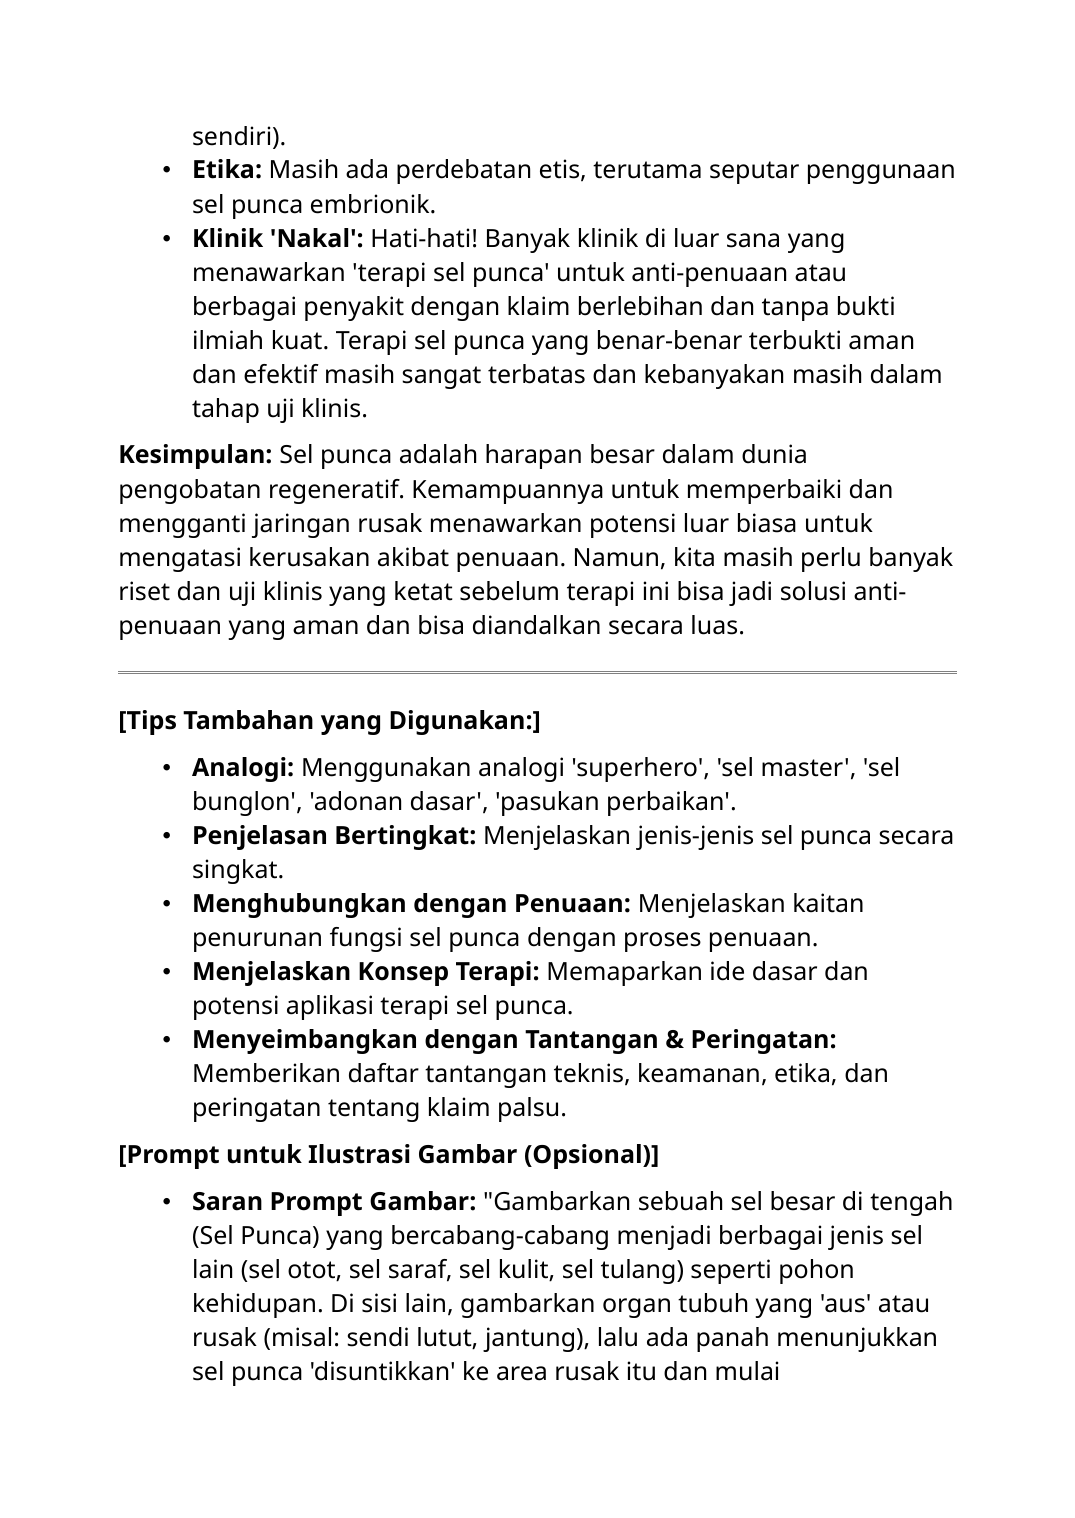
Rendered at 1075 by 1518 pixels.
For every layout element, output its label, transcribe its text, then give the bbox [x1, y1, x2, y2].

list Klinik 'Nakal': Hati-hati! Banyak klinik di luar sana yang menawarkan 'terapi sel punca' untuk anti-penuaan atau berbagai penyakit dengan klaim berlebihan dan tanpa bukti ilmiah kuat. Terapi sel punca yang benar-benar terbukti aman dan efektif masih sangat terbatas dan kebanyakan masih dalam tahap uji klinis. [162, 220, 957, 425]
list Menyeimbangkan dengan Tantangan & Peringatan: Memberikan daftar tantangan teknis, keamanan, etika, dan peringatan tentang klaim palsu. [162, 1022, 957, 1124]
list Etika: Masih ada perdebatan etis, terutama seputar penggunaan sel punca embrionik. [162, 152, 957, 220]
list sendiri). [162, 118, 957, 152]
text Kesimpulan: Sel punca adalah harapan besar dalam dunia pengobatan regeneratif. Kemampuannya untuk memperbaiki dan mengganti jaringan rusak menawarkan potensi luar biasa untuk mengatasi kerusakan akibat penuaan. Namun, kita masih perlu banyak riset dan uji klinis yang ketat sebelum terapi ini bisa jadi solusi anti-penuaan yang aman dan bisa diandalkan secara luas. [118, 437, 957, 642]
list Saran Prompt Gambar: "Gambarkan sebuah sel besar di tengah (Sel Punca) yang bercabang-cabang menjadi berbagai jenis sel lain (sel otot, sel saraf, sel kulit, sel tulang) seperti pohon kehidupan. Di sisi lain, gambarkan organ tubuh yang 'aus' atau rusak (misal: sendi lutut, jantung), lalu ada panah menunjukkan sel punca 'disuntikkan' ke area rusak itu dan mulai [162, 1183, 957, 1388]
list Analogi: Menggunakan analogi 'superhero', 'sel master', 'sel bunglon', 'adonan dasar', 'pasukan perbaikan'. [162, 749, 957, 818]
list Menghubungkan dengan Penuaan: Menjelaskan kaitan penurunan fungsi sel punca dengan proses penuaan. [162, 886, 957, 954]
list Penjelasan Bertingkat: Menjelaskan jenis-jenis sel punca secara singkat. [162, 818, 957, 886]
text [Tips Tambahan yang Digunakan:] [118, 703, 957, 737]
text [Prompt untuk Ilustrasi Gambar (Opsional)] [118, 1137, 957, 1171]
list Menjelaskan Konsep Terapi: Memaparkan ide dasar dan potensi aplikasi terapi sel punca. [162, 954, 957, 1022]
